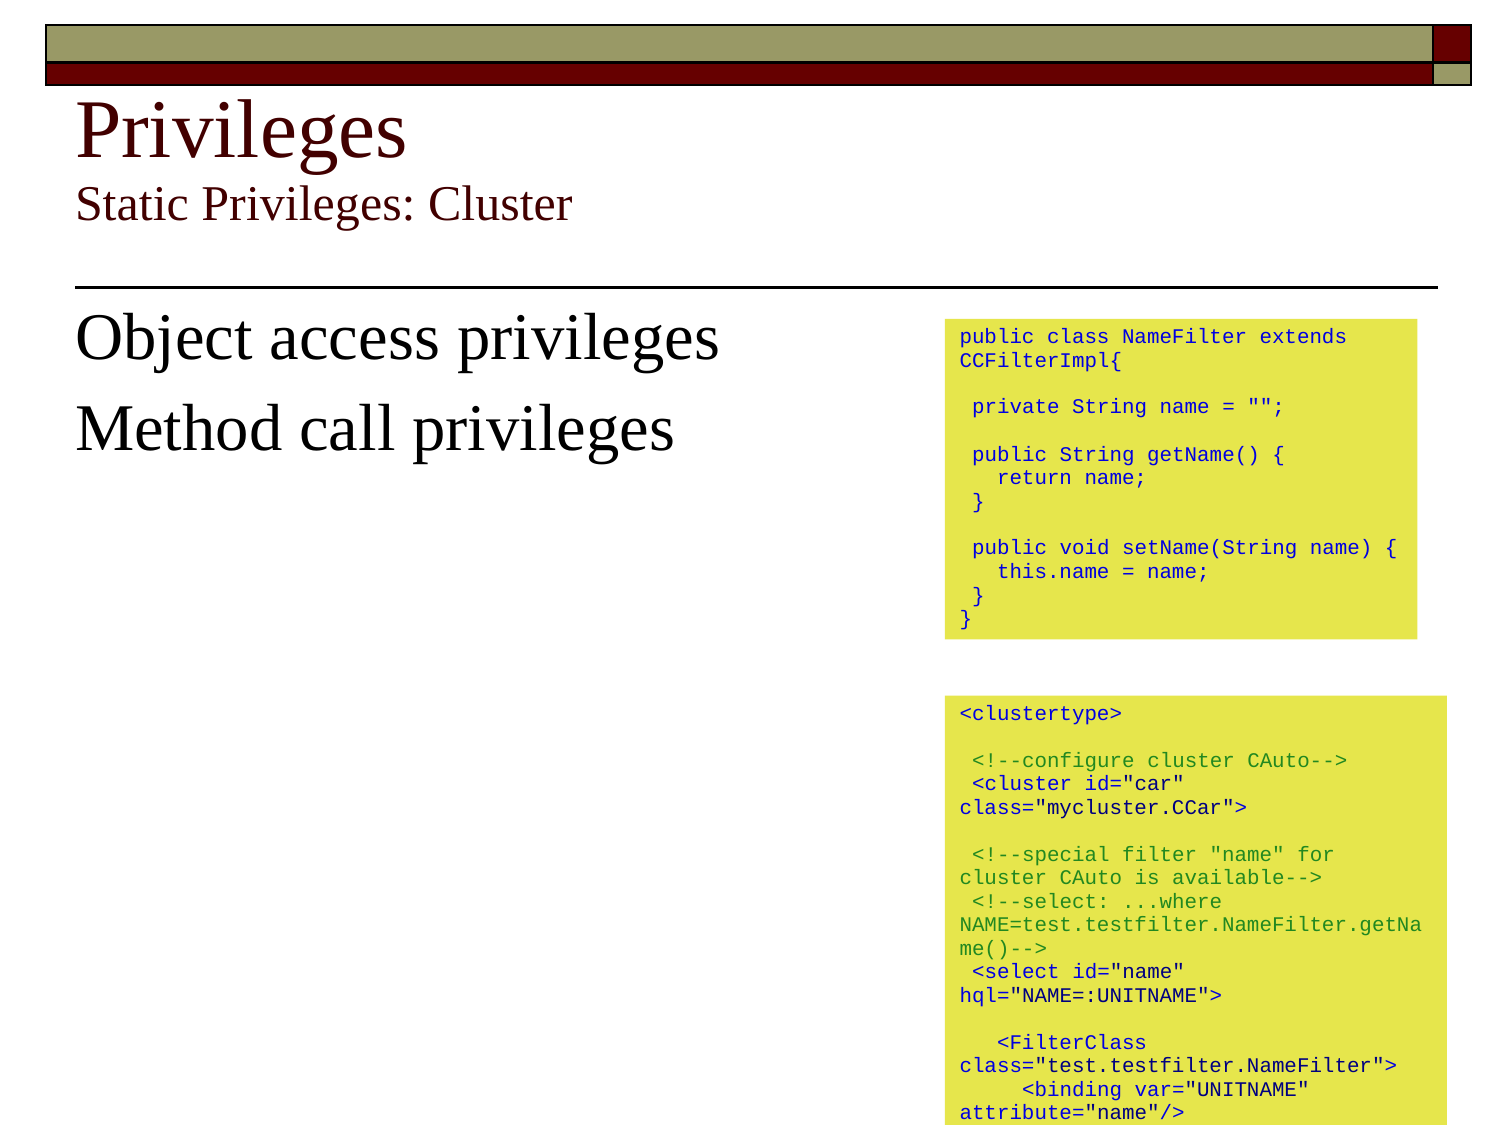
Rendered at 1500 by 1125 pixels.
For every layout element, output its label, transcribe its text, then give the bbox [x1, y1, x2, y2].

list Object access privileges Method call privileges [75, 299, 1426, 1006]
title Privileges Static Privileges: Cluster [75, 39, 1426, 276]
text_box public class NameFilter extends CCFilterImpl{ private String name = ""; public String getName() { return name; } public void setName(String name) { this.name = name; } } [944, 318, 1418, 621]
text_box <clustertype> <!--configure cluster CAuto--> <cluster id="car" class="mycluster.CCar"> <!--special filter "name" for cluster CAuto is available--> <!--select: ...where NAME=test.testfilter.NameFilter.getName()--> <select id="name" hql="NAME=:UNITNAME"> <FilterClass class="test.testfilter.NameFilter"> <binding var="UNITNAME" attribute="name"/> </FilterClass> </select> </clustertype> [944, 695, 1447, 1125]
